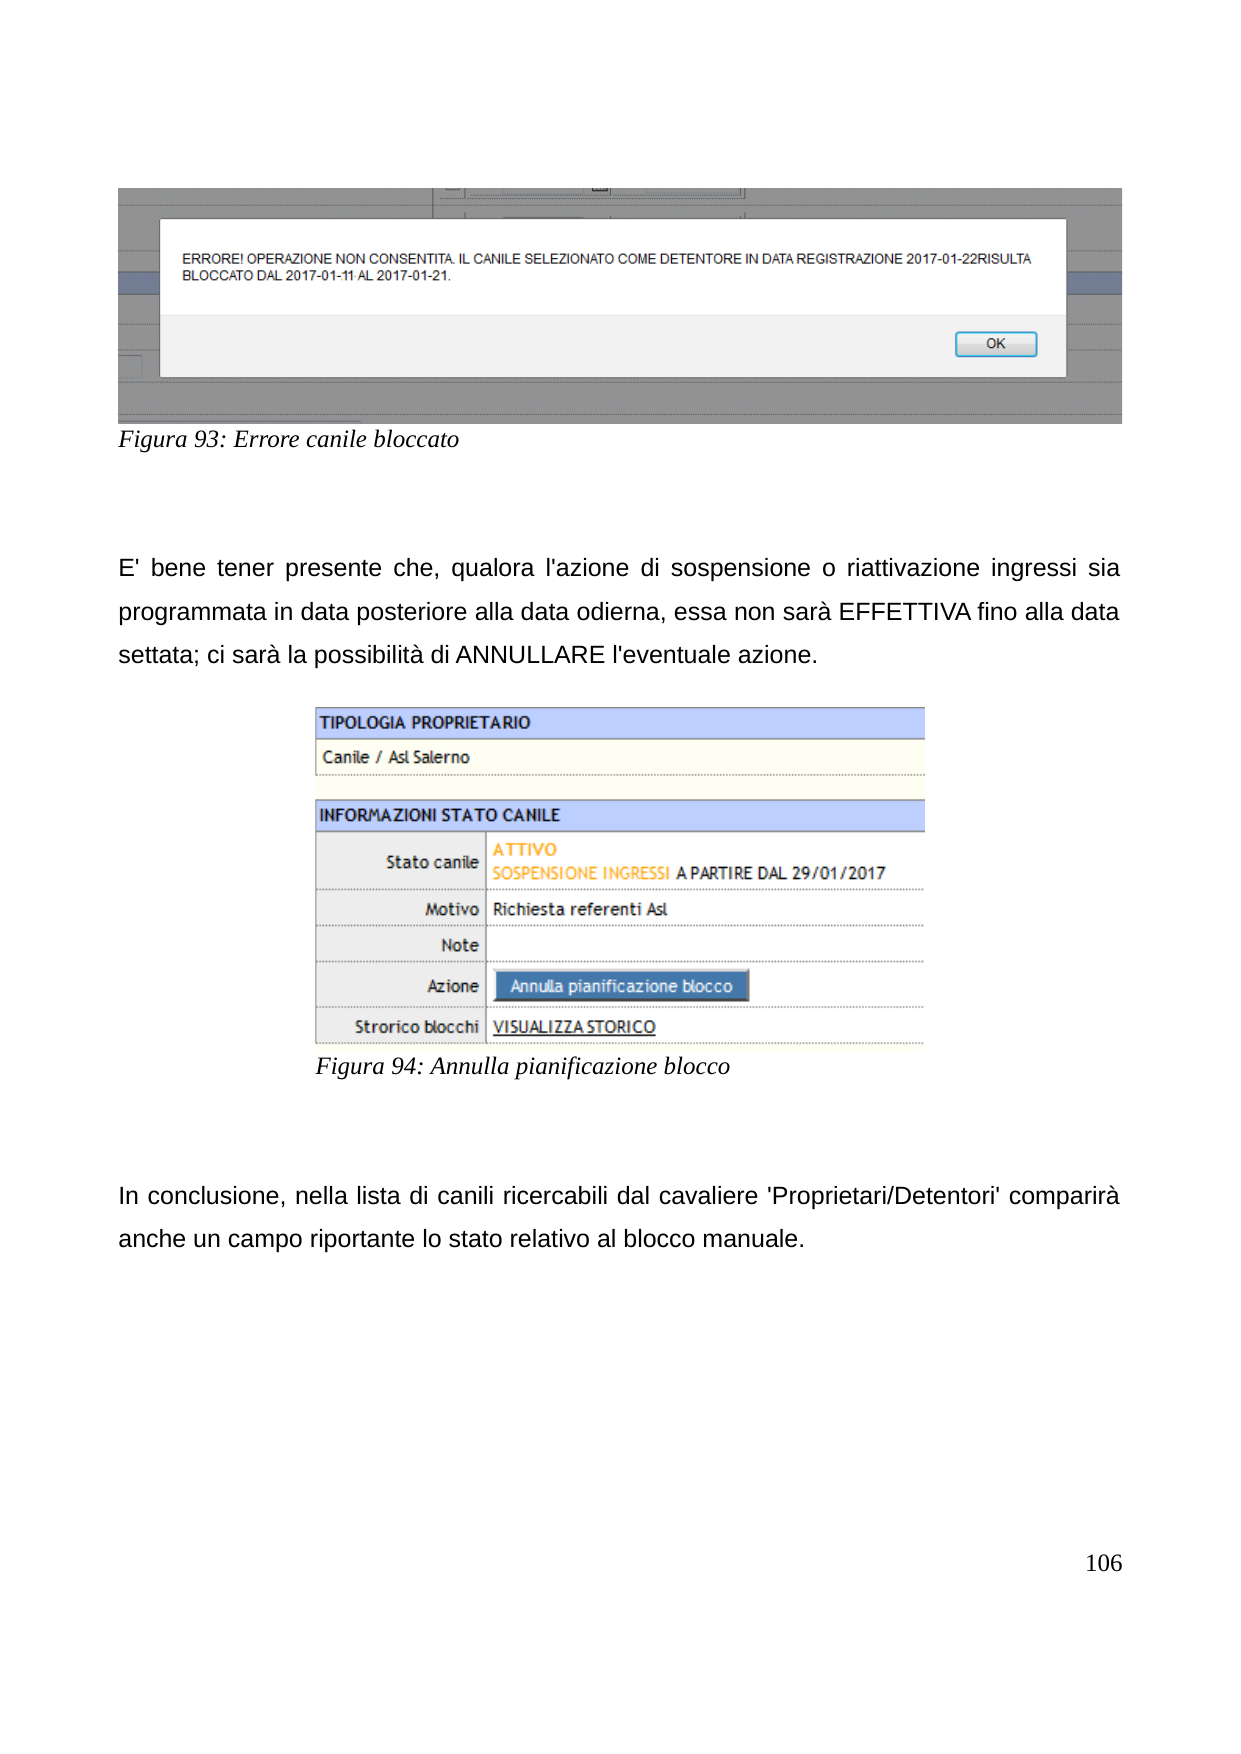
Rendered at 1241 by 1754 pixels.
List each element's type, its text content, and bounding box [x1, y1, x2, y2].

text E' bene tener presente che, qualora l'azione di sospensione o riattivazione ingressi sia programmata in data posteriore alla data odierna, essa non sarà EFFETTIVA fino alla data settata; ci sarà la possibilità di ANNULLARE l'eventuale azione. [118, 453, 1122, 668]
picture [315, 707, 925, 1052]
picture [118, 188, 1123, 424]
text [118, 176, 1122, 188]
text In conclusione, nella lista di canili ricercabili dal cavaliere 'Proprietari/Detentori' comparirà anche un campo riportante lo stato relativo al blocco manuale. [118, 695, 1122, 1253]
text Figura 93: Errore canile bloccato [118, 424, 1122, 453]
text Figura 94: Annulla pianificazione blocco [315, 1052, 925, 1080]
